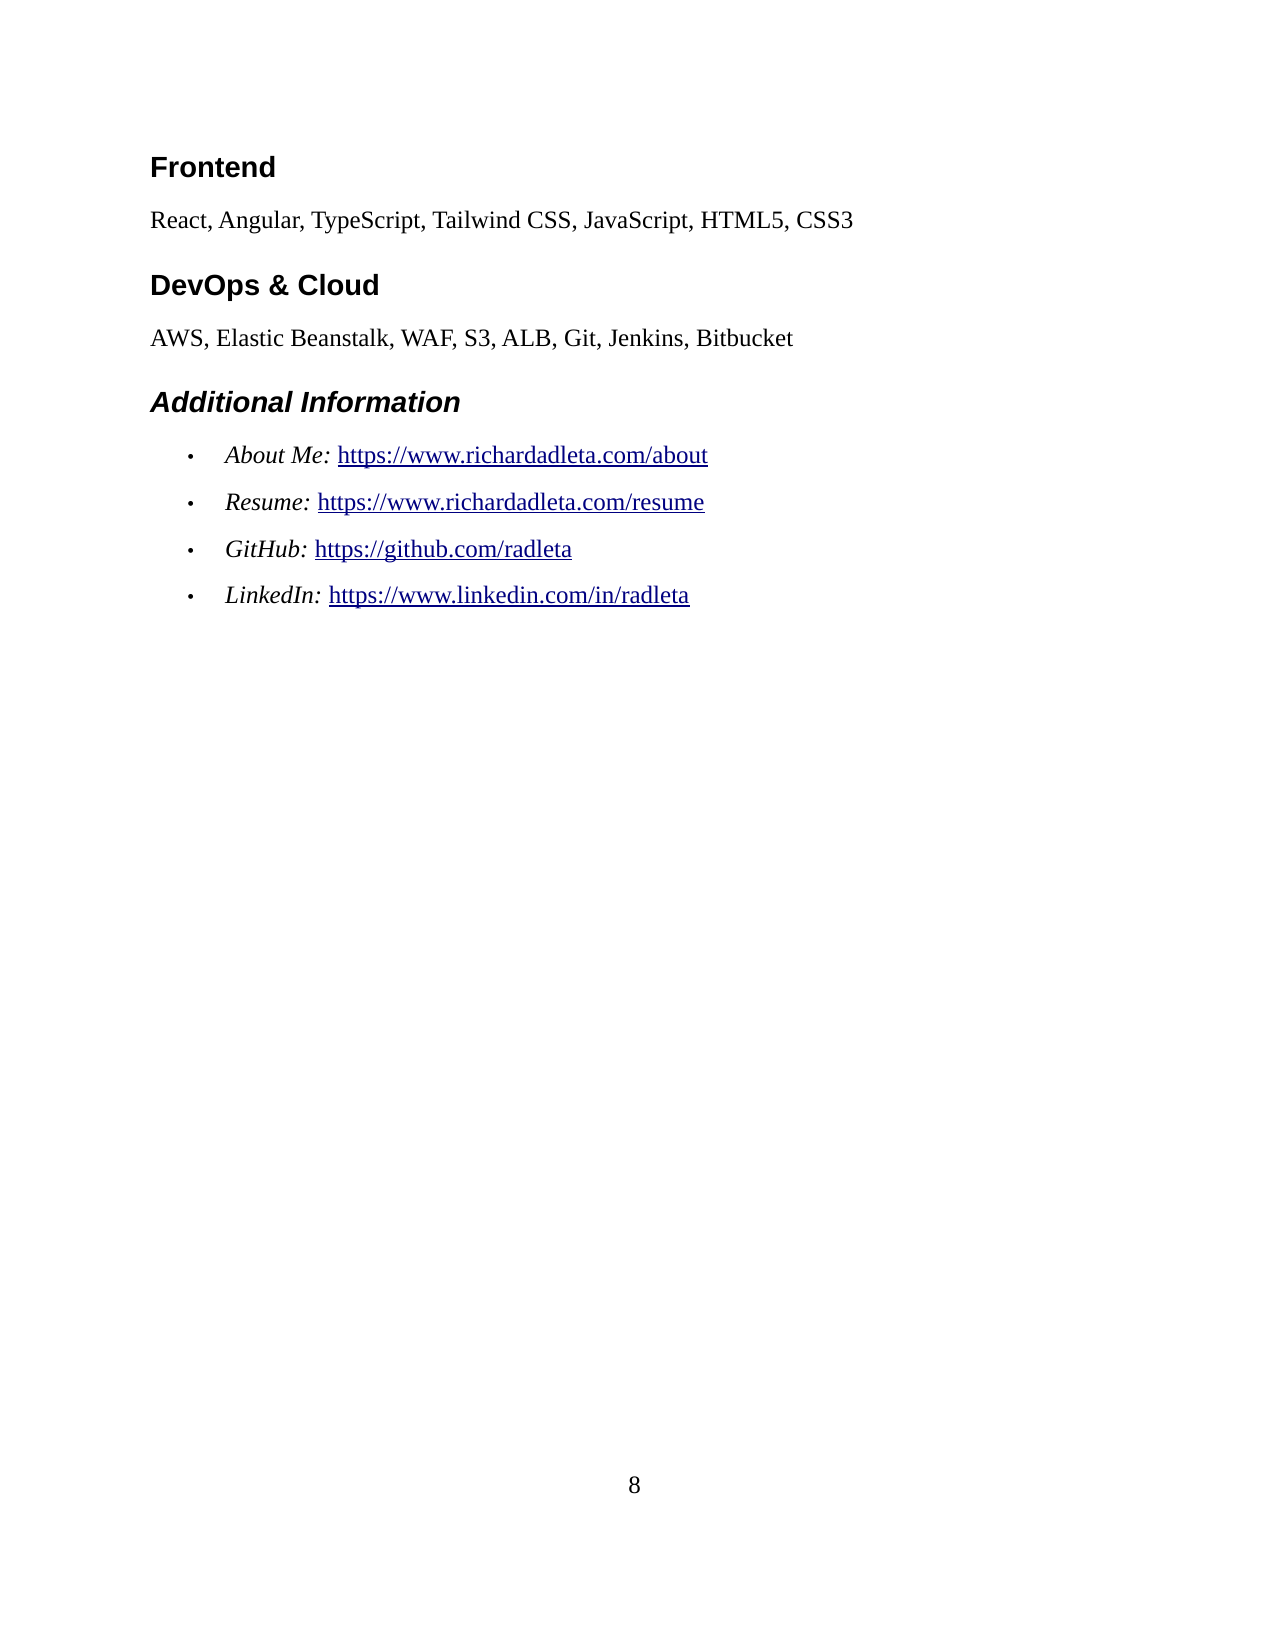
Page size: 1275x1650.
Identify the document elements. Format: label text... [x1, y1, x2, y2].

subtitle DevOps & Cloud [150, 268, 1125, 301]
subtitle Frontend [150, 150, 1125, 183]
list LinkedIn: https://www.linkedin.com/in/radleta [187, 580, 1125, 609]
text AWS, Elastic Beanstalk, WAF, S3, ALB, Git, Jenkins, Bitbucket [150, 323, 1125, 351]
subtitle Additional Information [150, 385, 1125, 419]
text React, Angular, TypeScript, Tailwind CSS, JavaScript, HTML5, CSS3 [150, 205, 1125, 234]
list About Me: https://www.richardadleta.com/about [187, 440, 1125, 469]
list GitHub: https://github.com/radleta [187, 534, 1125, 562]
list Resume: https://www.richardadleta.com/resume [187, 487, 1125, 516]
